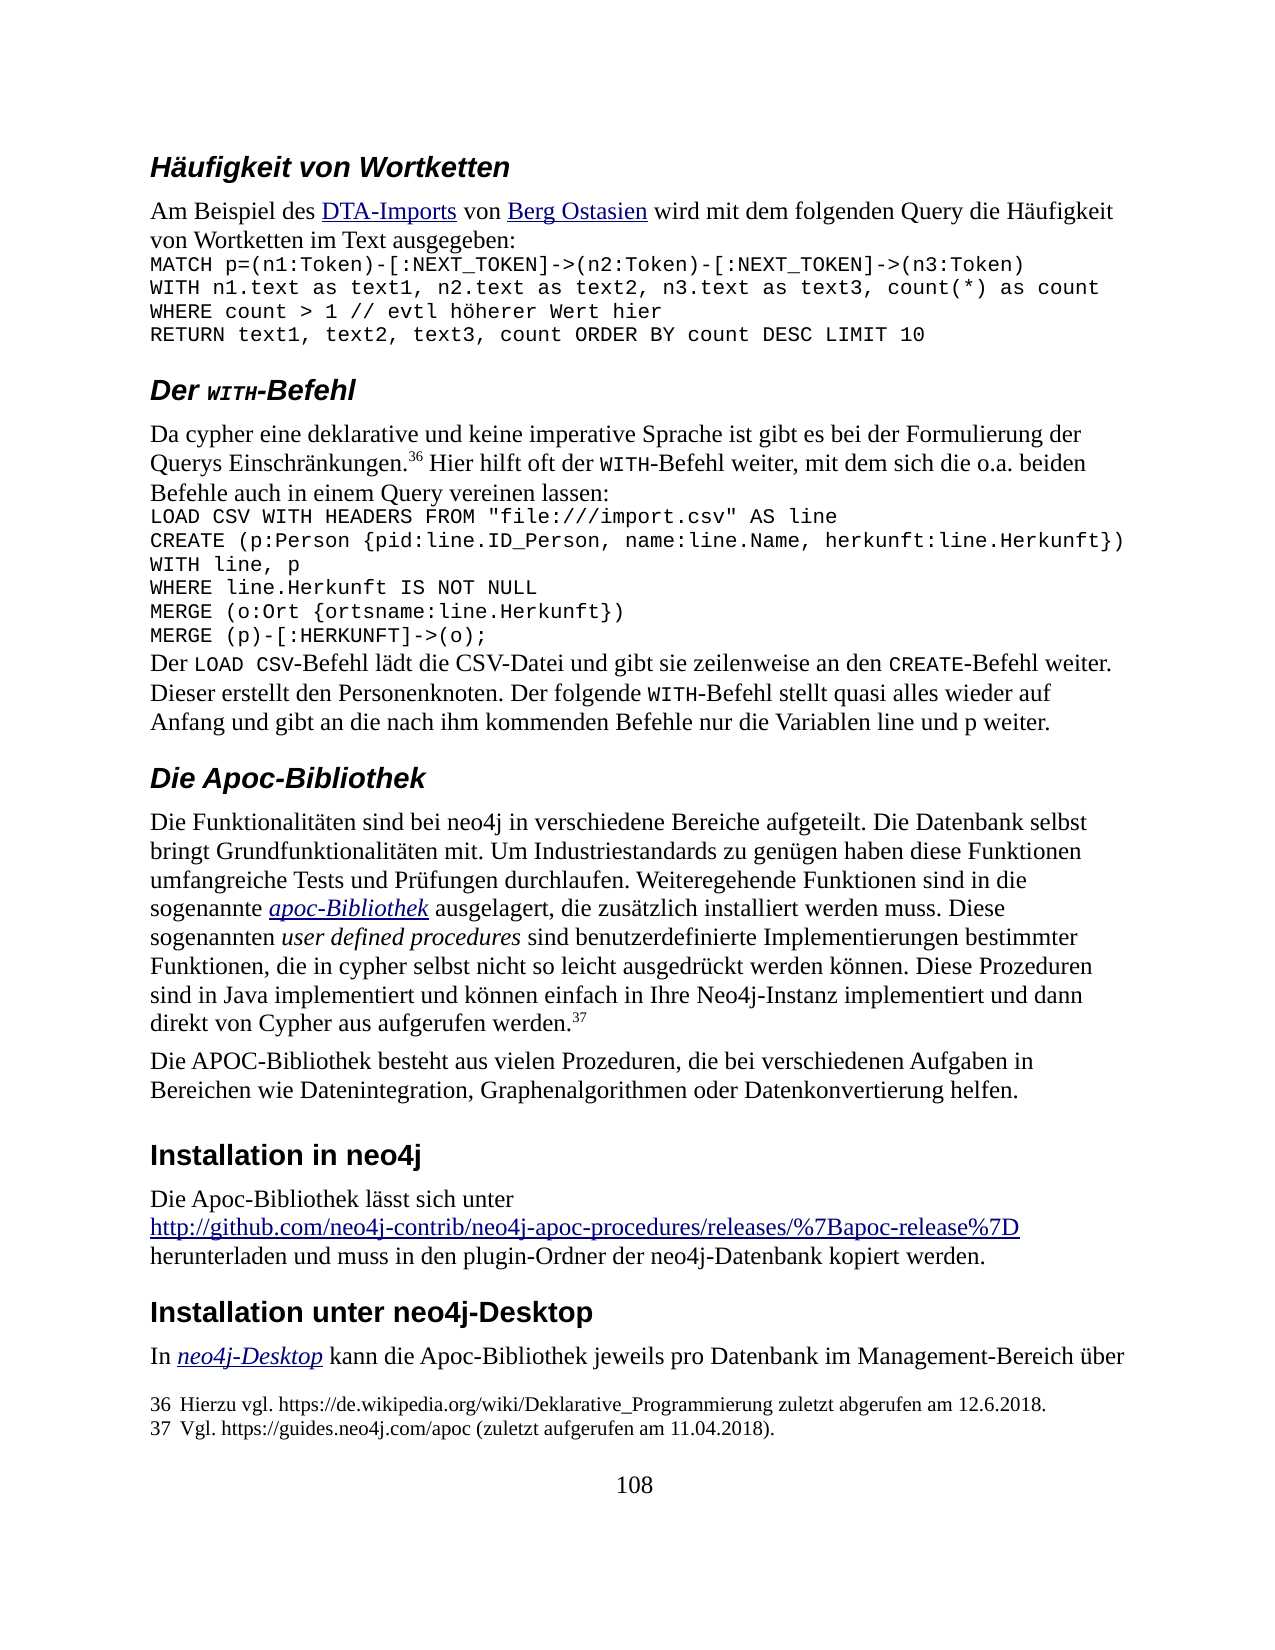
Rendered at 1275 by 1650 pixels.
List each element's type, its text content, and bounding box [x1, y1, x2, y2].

text WITH line, p [150, 554, 1125, 577]
subtitle Der WITH-Befehl [150, 373, 1125, 407]
text RETURN text1, text2, text3, count ORDER BY count DESC LIMIT 10 [150, 324, 1125, 348]
text Die Apoc-Bibliothek lässt sich unter http://github.com/neo4j-contrib/neo4j-apoc-procedures/releases/%7Bapoc-release%7D herunterladen und muss in den plugin-Ordner der neo4j-Datenbank kopiert werden. [150, 1184, 1125, 1270]
text WHERE line.Herkunft IS NOT NULL [150, 577, 1125, 601]
text In neo4j-Desktop kann die Apoc-Bibliothek jeweils pro Datenbank im Management-Bereich über [150, 1341, 1125, 1370]
text Die Funktionalitäten sind bei neo4j in verschiedene Bereiche aufgeteilt. Die Datenbank selbst bringt Grundfunktionalitäten mit. Um Industriestandards zu genügen haben diese Funktionen umfangreiche Tests und Prüfungen durchlaufen. Weiteregehende Funktionen sind in die sogenannte apoc-Bibliothek ausgelagert, die zusätzlich installiert werden muss. Diese sogenannten user defined procedures sind benutzerdefinierte Implementierungen bestimmter Funktionen, die in cypher selbst nicht so leicht ausgedrückt werden können. Diese Prozeduren sind in Java implementiert und können einfach in Ihre Neo4j-Instanz implementiert und dann direkt von Cypher aus aufgerufen werden. [150, 807, 1125, 1037]
text Die APOC-Bibliothek besteht aus vielen Prozeduren, die bei verschiedenen Aufgaben in Bereichen wie Datenintegration, Graphenalgorithmen oder Datenkonvertierung helfen. [150, 1046, 1125, 1104]
text MERGE (o:Ort {ortsname:line.Herkunft}) [150, 601, 1125, 624]
text CREATE (p:Person {pid:line.ID_Person, name:line.Name, herkunft:line.Herkunft}) [150, 530, 1125, 554]
text LOAD CSV WITH HEADERS FROM "file:///import.csv" AS line [150, 506, 1125, 530]
subtitle Installation in neo4j [150, 1138, 1125, 1171]
text MERGE (p)-[:HERKUNFT]->(o); [150, 624, 1125, 648]
text Da cypher eine deklarative und keine imperative Sprache ist gibt es bei der Formulierung der Querys Einschränkungen. Hier hilft oft der WITH-Befehl weiter, mit dem sich die o.a. beiden Befehle auch in einem Query vereinen lassen: [150, 419, 1125, 506]
text Vgl. https://guides.neo4j.com/apoc (zuletzt aufgerufen am 11.04.2018). [150, 1416, 1125, 1440]
subtitle Die Apoc-Bibliothek [150, 761, 1125, 795]
text Am Beispiel des DTA-Imports von Berg Ostasien wird mit dem folgenden Query die Häufigkeit von Wortketten im Text ausgegeben: [150, 196, 1125, 253]
subtitle Häufigkeit von Wortketten [150, 150, 1125, 183]
text WITH n1.text as text1, n2.text as text2, n3.text as text3, count(*) as count [150, 277, 1125, 301]
text WHERE count > 1 // evtl höherer Wert hier [150, 301, 1125, 324]
text Der LOAD CSV-Befehl lädt die CSV-Datei und gibt sie zeilenweise an den CREATE-Befehl weiter. Dieser erstellt den Personenknoten. Der folgende WITH-Befehl stellt quasi alles wieder auf Anfang und gibt an die nach ihm kommenden Befehle nur die Variablen line und p weiter. [150, 648, 1125, 736]
text Hierzu vgl. https://de.wikipedia.org/wiki/Deklarative_Programmierung zuletzt abgerufen am 12.6.2018. [150, 1392, 1125, 1416]
subtitle Installation unter neo4j-Desktop [150, 1295, 1125, 1328]
text MATCH p=(n1:Token)-[:NEXT_TOKEN]->(n2:Token)-[:NEXT_TOKEN]->(n3:Token) [150, 253, 1125, 277]
